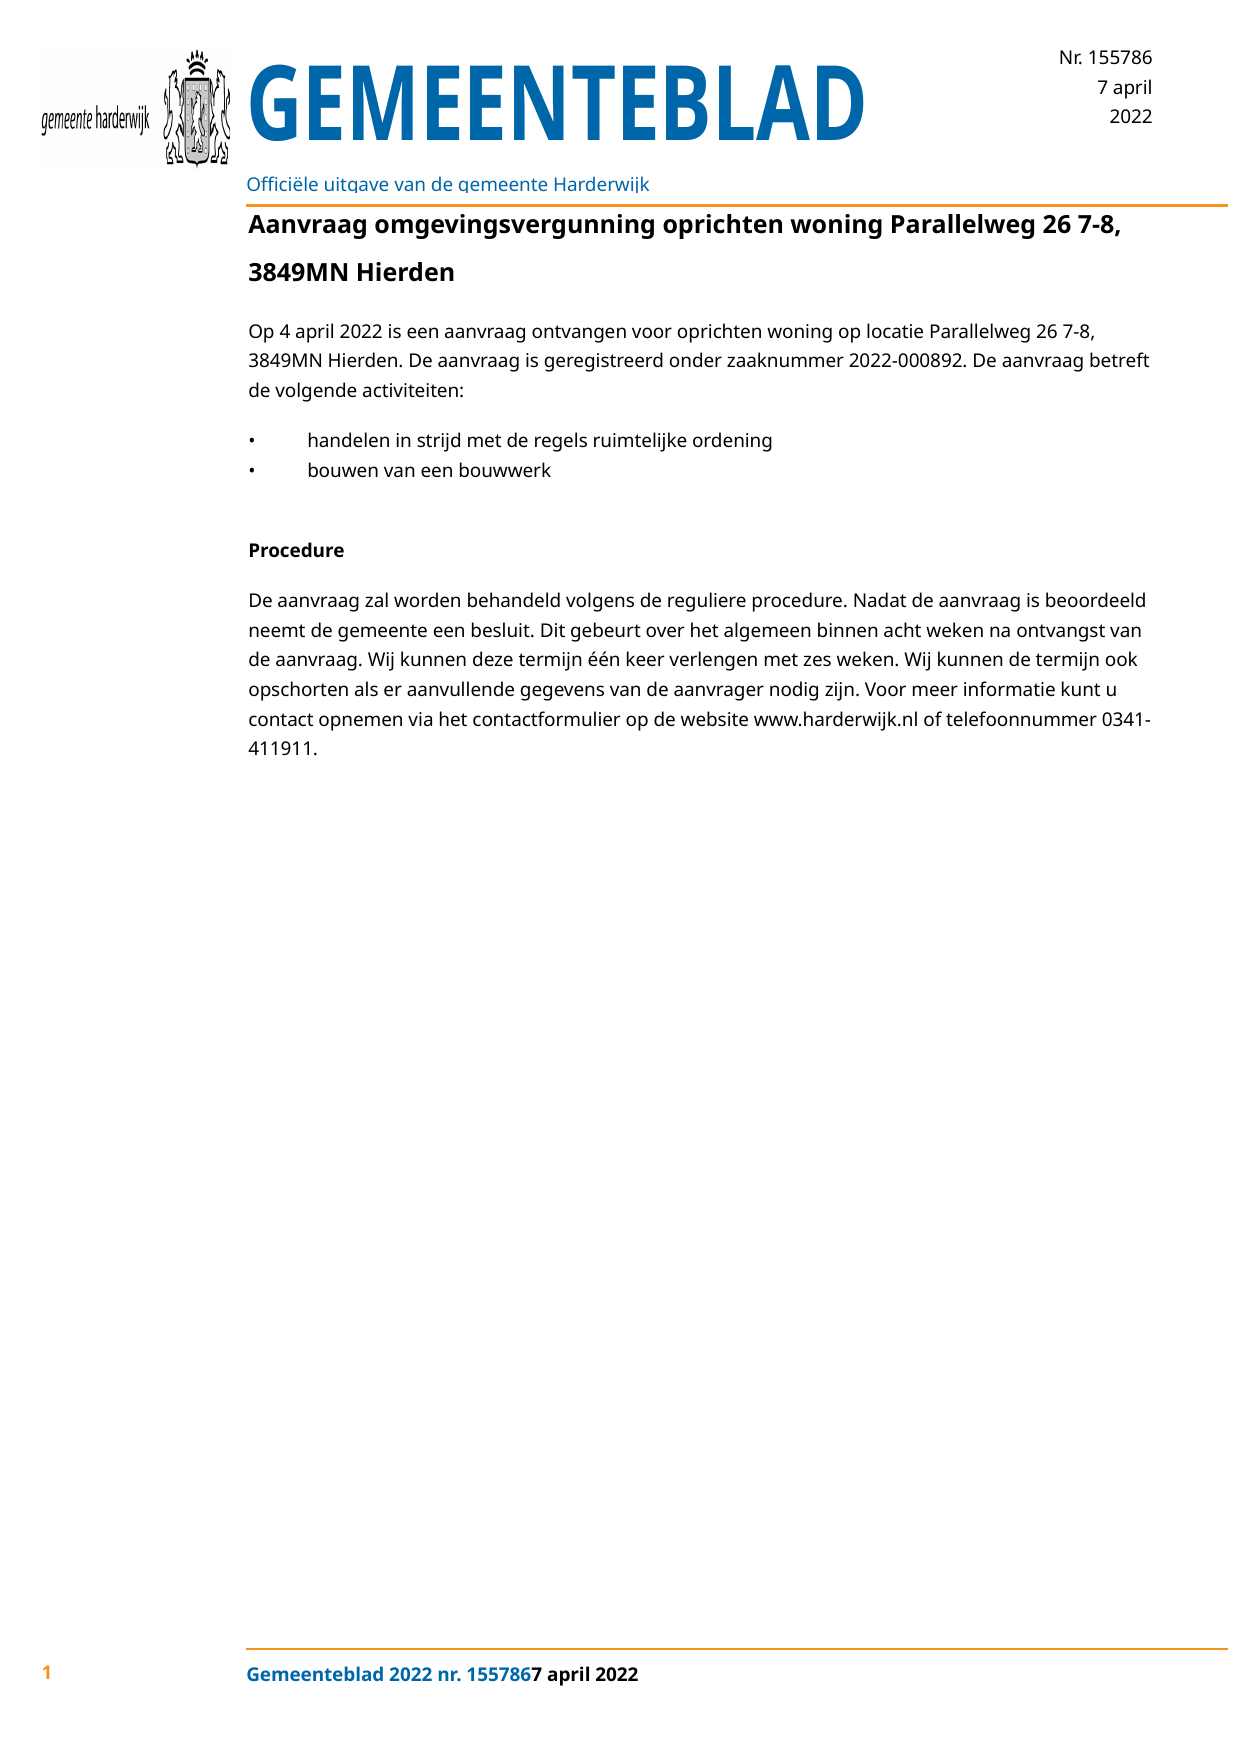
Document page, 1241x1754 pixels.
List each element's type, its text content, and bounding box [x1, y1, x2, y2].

picture [41, 47, 231, 172]
text De aanvraag zal worden behandeld volgens de reguliere procedure. Nadat de aanvraag is beoordeeld neemt de gemeente een besluit. Dit gebeurt over het algemeen binnen acht weken na ontvangst van de aanvraag. Wij kunnen deze termijn één keer verlengen met zes weken. Wij kunnen de termijn ook opschorten als er aanvullende gegevens van de aanvrager nodig zijn. Voor meer informatie kunt u contact opnemen via het contactformulier op de website www.harderwijk.nl of telefoonnummer 0341-411911. [248, 587, 1152, 761]
list handelen in strijd met de regels ruimtelijke ordening [248, 427, 1152, 453]
list bouwen van een bouwwerk [248, 457, 1152, 483]
text Aanvraag omgevingsvergunning oprichten woning Parallelweg 26 7-8, 3849MN Hierden [248, 207, 1152, 288]
text Op 4 april 2022 is een aanvraag ontvangen voor oprichten woning op locatie Parallelweg 26 7-8, 3849MN Hierden. De aanvraag is geregistreerd onder zaaknummer 2022-000892. De aanvraag betreft de volgende activiteiten: [248, 318, 1152, 403]
text Procedure [248, 537, 1152, 563]
